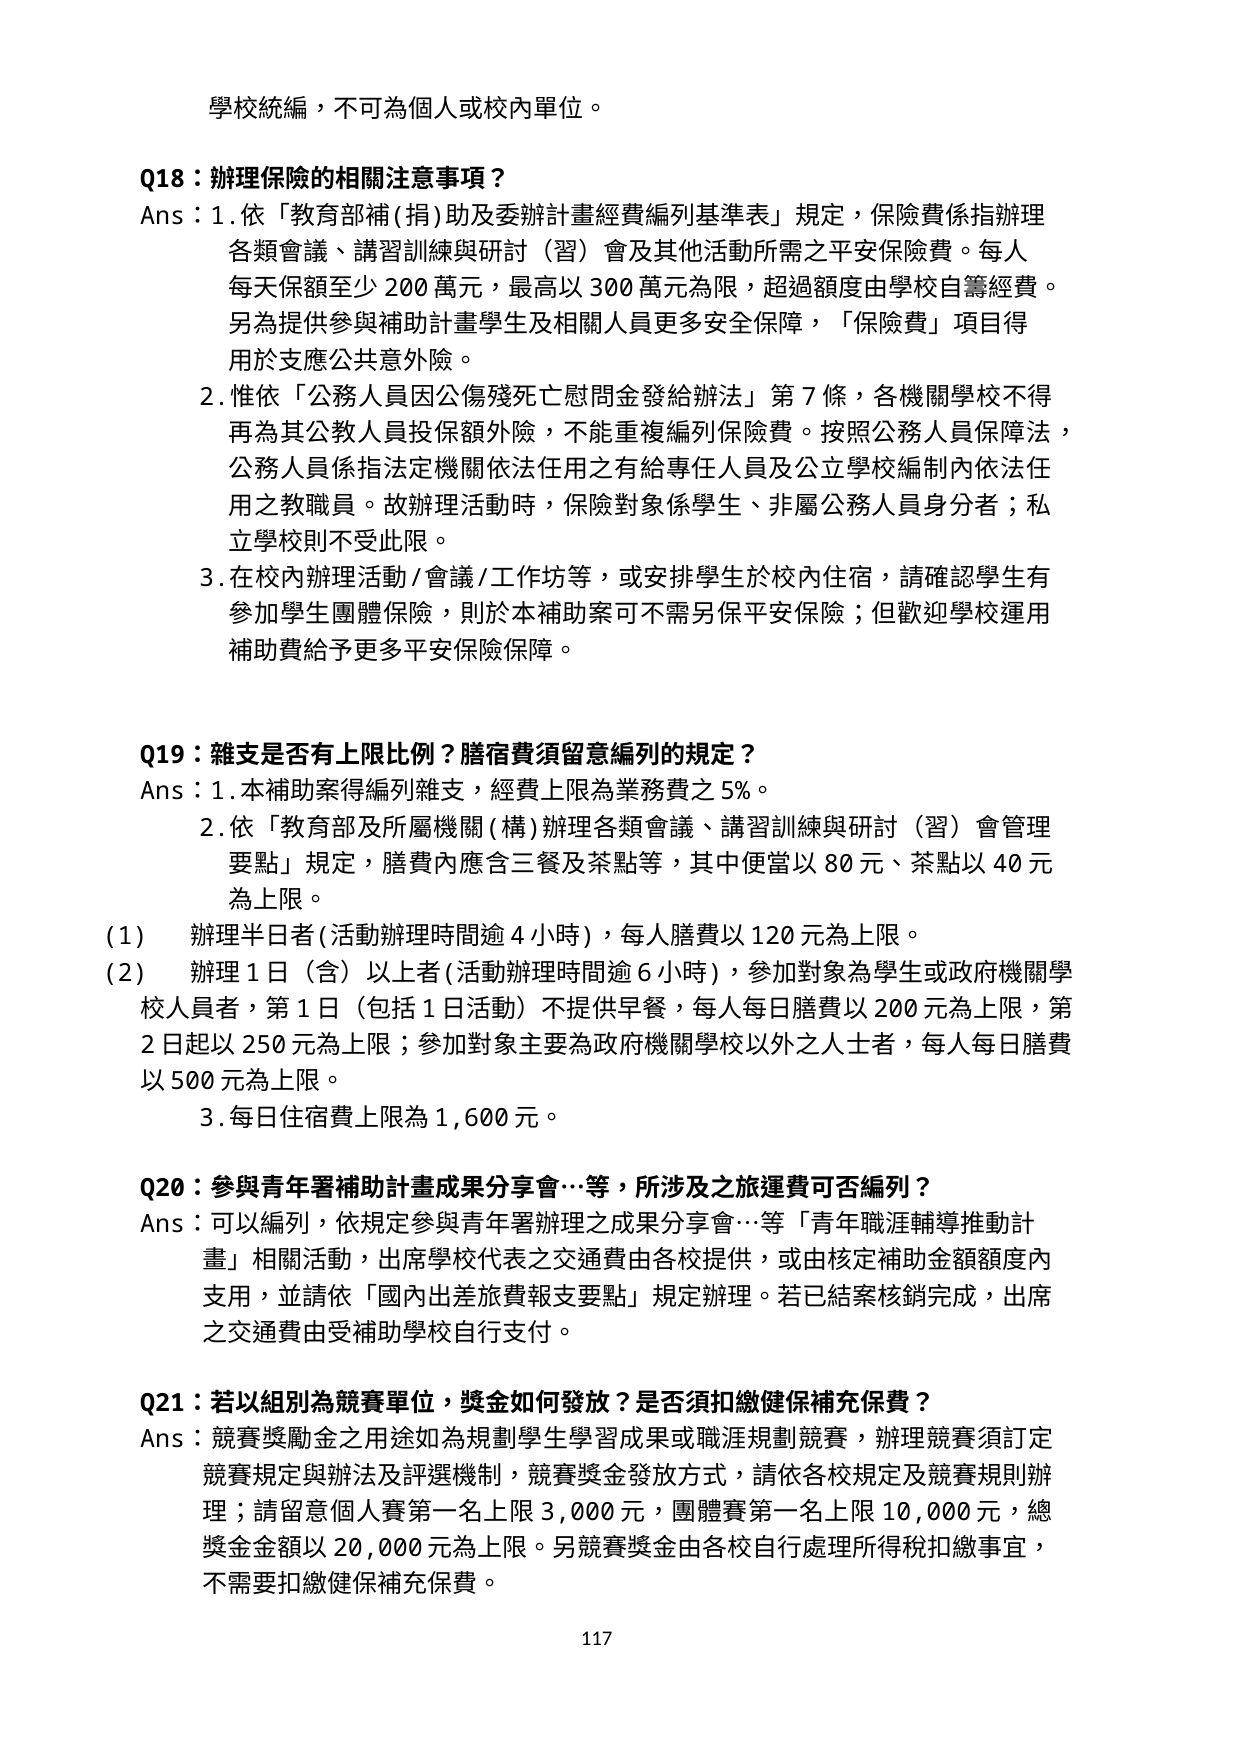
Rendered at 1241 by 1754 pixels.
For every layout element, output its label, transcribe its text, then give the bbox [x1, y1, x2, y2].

text 3.每日住宿費上限為1,600元。 [199, 1097, 1053, 1133]
list 辦理1日（含）以上者(活動辦理時間逾6小時)，參加對象為學生或政府機關學校人員者，第1日（包括1日活動）不提供早餐，每人每日膳費以200元為上限，第2日起以250元為上限；參加對象主要為政府機關學校以外之人士者，每人每日膳費以500元為上限。 [102, 952, 1073, 1097]
text Q19：雜支是否有上限比例？膳宿費須留意編列的規定？ [140, 734, 1053, 771]
list 辦理半日者(活動辦理時間逾4小時)，每人膳費以120元為上限。 [102, 916, 1073, 952]
text Q21：若以組別為競賽單位，獎金如何發放？是否須扣繳健保補充保費？ [140, 1383, 1053, 1419]
text Q18：辦理保險的相關注意事項？ [140, 159, 1053, 195]
text Ans：競賽獎勵金之用途如為規劃學生學習成果或職涯規劃競賽，辦理競賽須訂定競賽規定與辦法及評選機制，競賽獎金發放方式，請依各校規定及競賽規則辦理；請留意個人賽第一名上限3,000元，團體賽第一名上限10,000元，總獎金金額以20,000元為上限。另競賽獎金由各校自行處理所得稅扣繳事宜，不需要扣繳健保補充保費。 [140, 1419, 1053, 1600]
text Ans：1.依「教育部補(捐)助及委辦計畫經費編列基準表」規定，保險費係指辦理各類會議、講習訓練與研討（習）會及其他活動所需之平安保險費。每人每天保額至少200萬元，最高以300萬元為限，超過額度由學校自籌經費。另為提供參與補助計畫學生及相關人員更多安全保障，「保險費」項目得用於支應公共意外險。 [140, 195, 1053, 376]
text 2.依「教育部及所屬機關(構)辦理各類會議、講習訓練與研討（習）會管理要點」規定，膳費內應含三餐及茶點等，其中便當以80元、茶點以40元為上限。 [199, 807, 1053, 916]
text 學校統編，不可為個人或校內單位。 [140, 89, 1053, 125]
text Ans：1.本補助案得編列雜支，經費上限為業務費之5%。 [140, 771, 1053, 807]
text Ans：可以編列，依規定參與青年署辦理之成果分享會…等「青年職涯輔導推動計畫」相關活動，出席學校代表之交通費由各校提供，或由核定補助金額額度內支用，並請依「國內出差旅費報支要點」規定辦理。若已結案核銷完成，出席之交通費由受補助學校自行支付。 [140, 1204, 1053, 1349]
text 2.惟依「公務人員因公傷殘死亡慰問金發給辦法」第7條，各機關學校不得再為其公教人員投保額外險，不能重複編列保險費。按照公務人員保障法，公務人員係指法定機關依法任用之有給專任人員及公立學校編制內依法任用之教職員。故辦理活動時，保險對象係學生、非屬公務人員身分者；私立學校則不受此限。 [199, 376, 1053, 558]
text 3.在校內辦理活動/會議/工作坊等，或安排學生於校內住宿，請確認學生有參加學生團體保險，則於本補助案可不需另保平安保險；但歡迎學校運用補助費給予更多平安保險保障。 [199, 558, 1053, 666]
text Q20：參與青年署補助計畫成果分享會…等，所涉及之旅運費可否編列？ [140, 1167, 1053, 1204]
